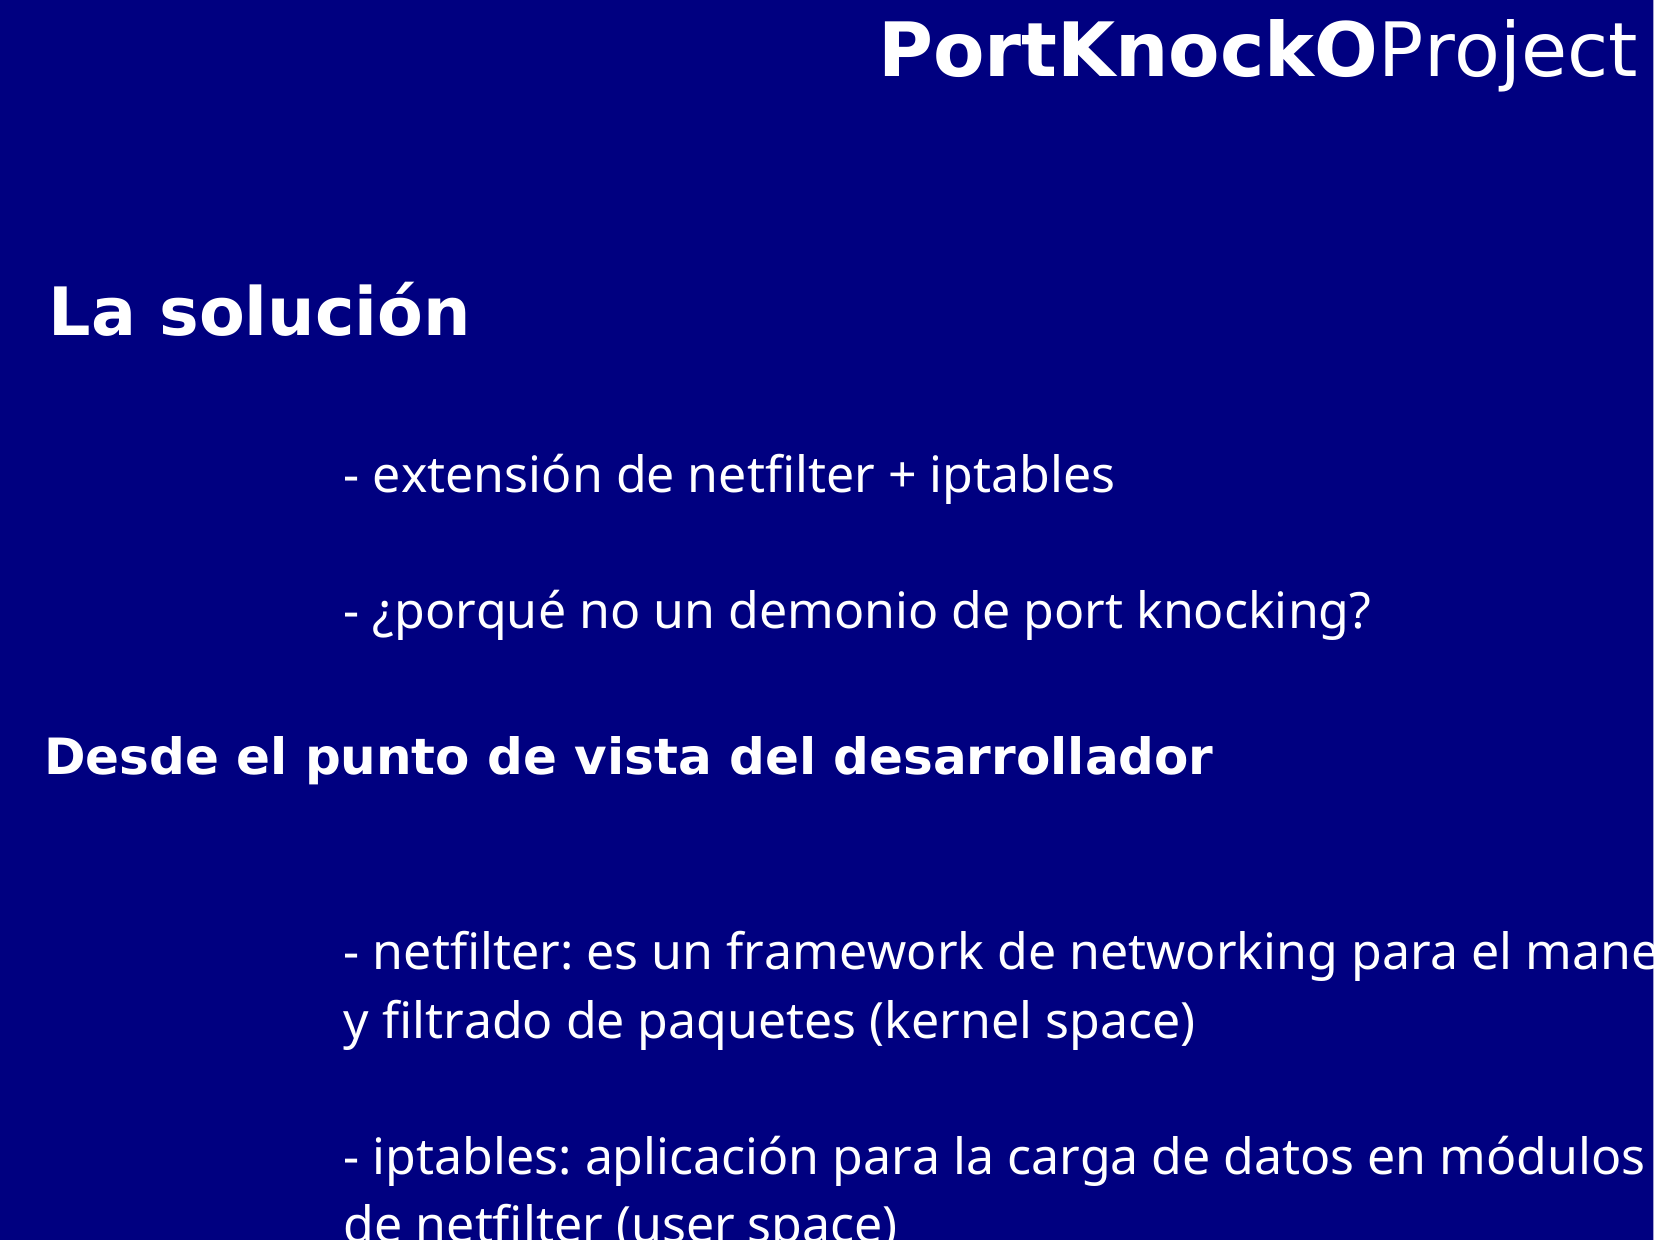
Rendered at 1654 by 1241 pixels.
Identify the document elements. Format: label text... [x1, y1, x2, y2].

text_box - extensión de netfilter + iptables - ¿porqué no un demonio de port knocking? - netfilter: es un framework de networking para el manejo y filtrado de paquetes (kernel space) - iptables: aplicación para la carga de datos en módulos de netfilter (user space) [329, 431, 1635, 1140]
text_box La solución [33, 266, 487, 359]
text_box PortKnockOProject [863, 0, 1654, 103]
text_box Desde el punto de vista del desarrollador [29, 720, 1230, 794]
